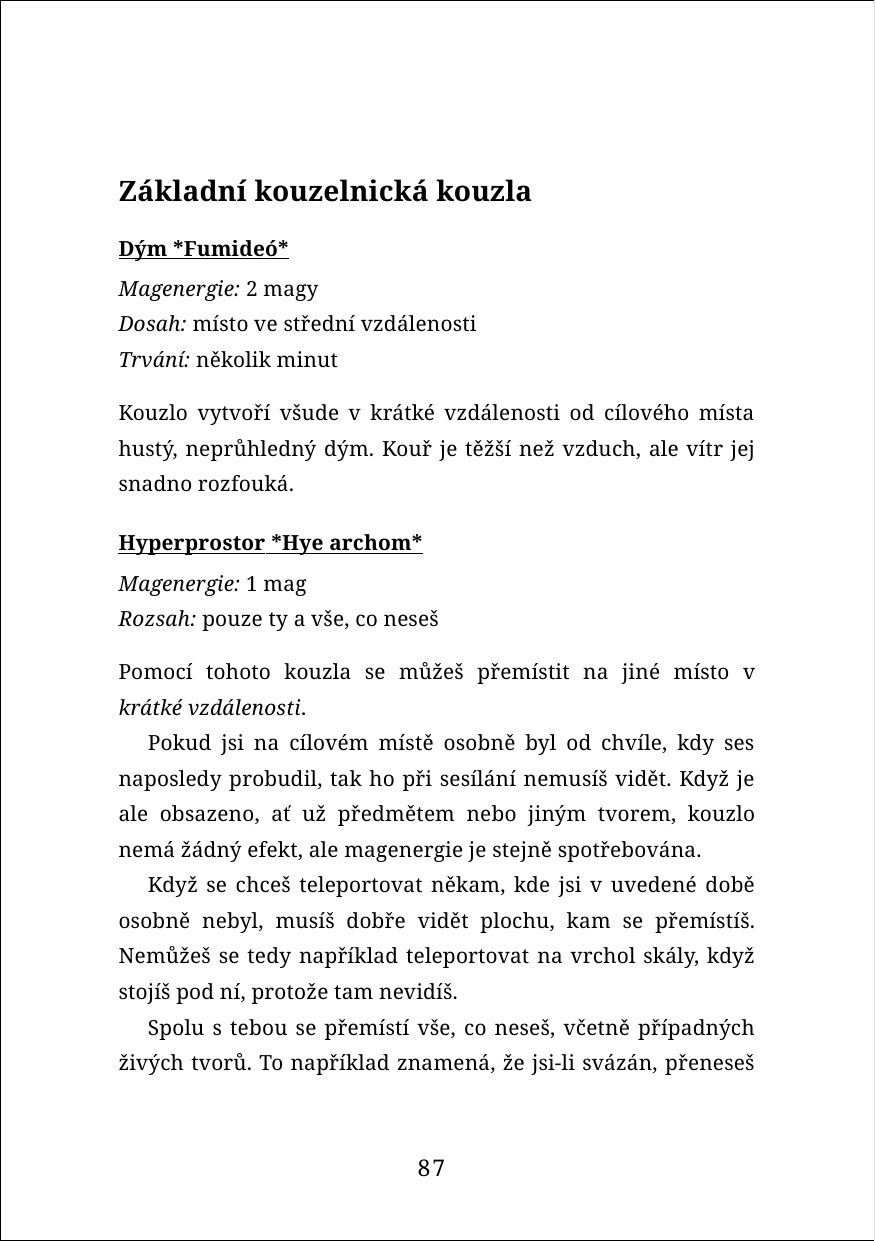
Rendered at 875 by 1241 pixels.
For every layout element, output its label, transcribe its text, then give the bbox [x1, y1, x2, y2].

subtitle Hyperprostor *Hye archom* [118, 528, 756, 557]
text Magenergie: 1 mag Rozsah: pouze ty a vše, co neseš [118, 569, 756, 633]
text Magenergie: 2 magy Dosah: místo ve střední vzdálenosti Trvání: několik minut [118, 274, 756, 373]
subtitle Dým *Fumideó* [118, 234, 756, 262]
text Kouzlo vytvoří všude v krátké vzdálenosti od cílového místa hustý, neprůhledný dým. Kouř je těžší než vzduch, ale vítr jej snadno rozfouká. [118, 398, 756, 498]
text Pomocí tohoto kouzla se můžeš přemístit na jiné místo v krátké vzdálenosti. Pokud jsi na cílovém místě osobně byl od chvíle, kdy ses naposledy probudil, tak ho při sesílání nemusíš vidět. Když je ale obsazeno, ať už předmětem nebo jiným tvorem, kouzlo nemá žádný efekt, ale magenergie je stejně spotřebována. Když se chceš teleportovat někam, kde jsi v uvedené době osobně nebyl, musíš dobře vidět plochu, kam se přemístíš. Nemůžeš se tedy například teleportovat na vrchol skály, když stojíš pod ní, protože tam nevidíš. Spolu s tebou se přemístí vše, co neseš, včetně případných živých tvorů. To například znamená, že jsi-li svázán, přeneseš [118, 657, 756, 1077]
subtitle Základní kouzelnická kouzla [118, 172, 756, 210]
